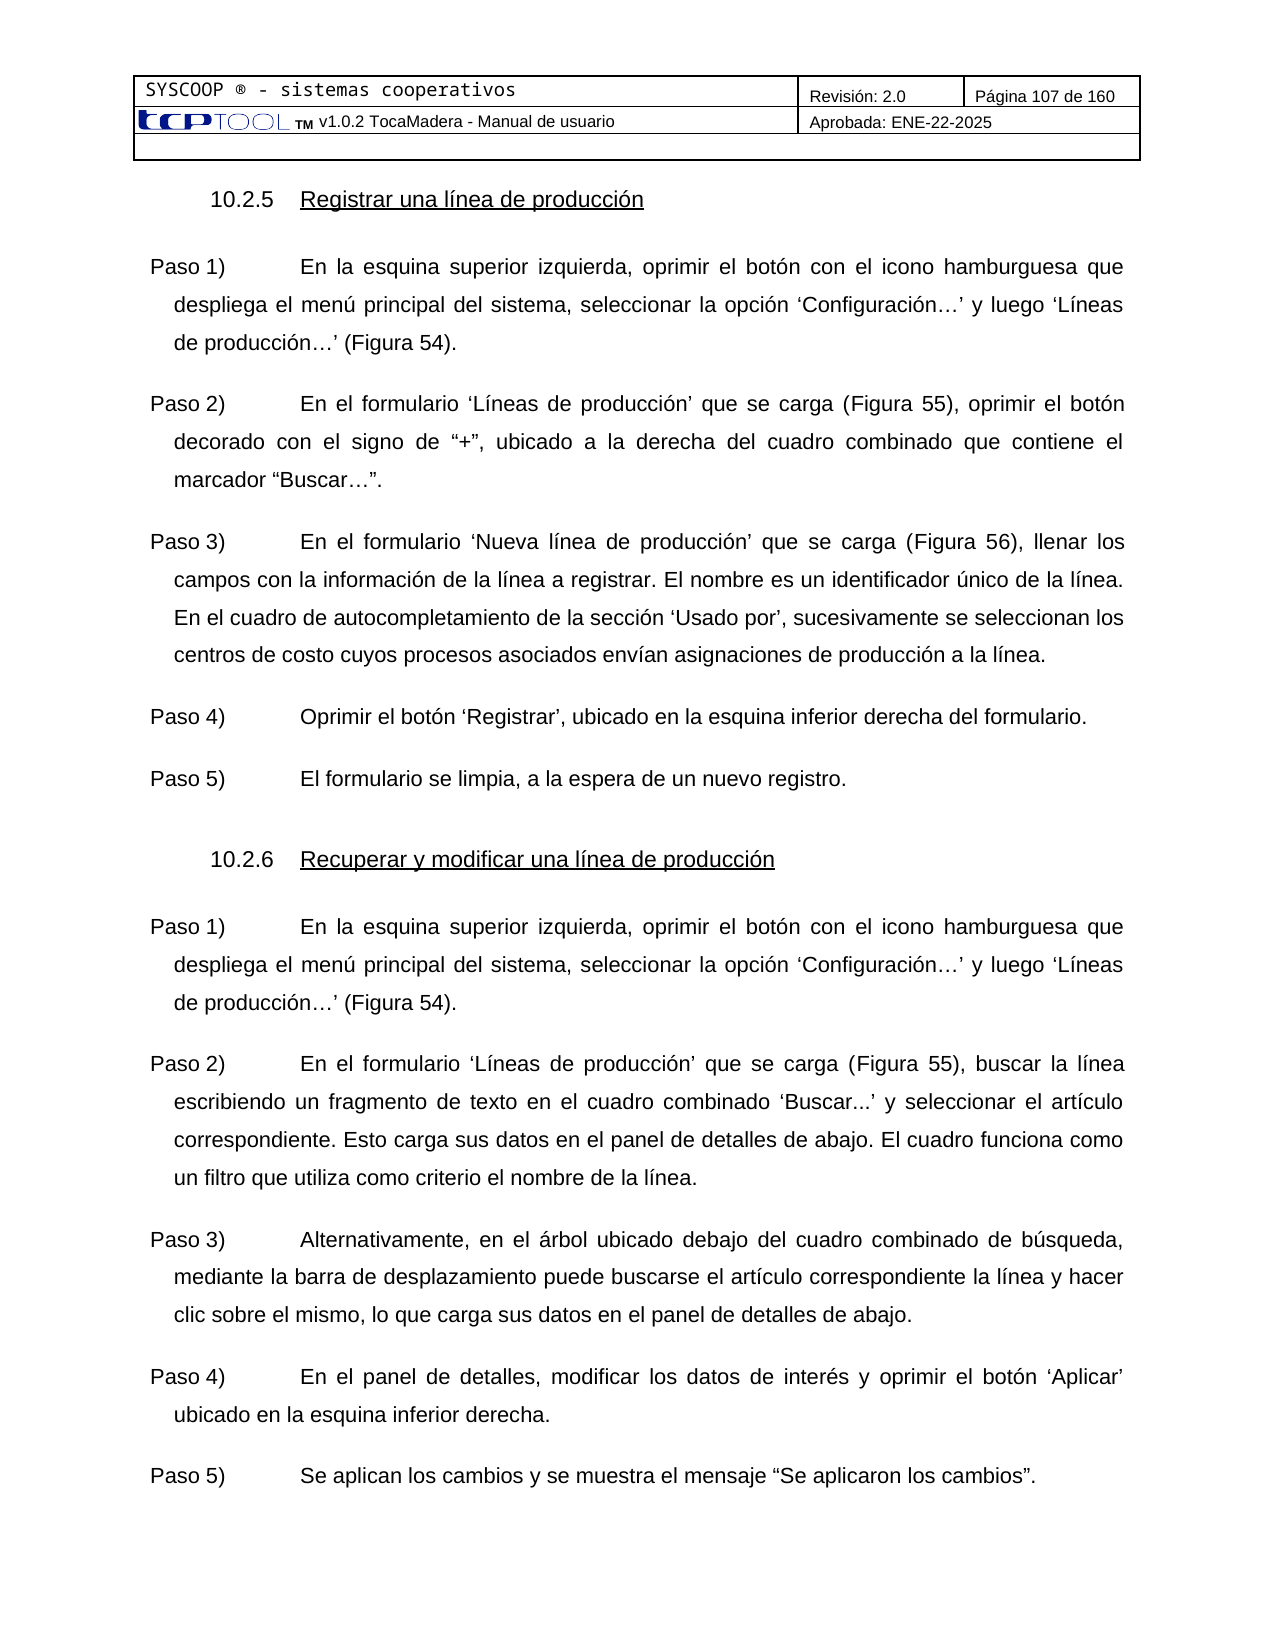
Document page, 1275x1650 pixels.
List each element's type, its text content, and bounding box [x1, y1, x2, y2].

list El formulario se limpia, a la espera de un nuevo registro. [150, 766, 1125, 791]
list En el formulario ‘Nueva línea de producción’ que se carga (Figura 56), llenar los campos con la información de la línea a registrar. El nombre es un identificador único de la línea. En el cuadro de autocompletamiento de la sección ‘Usado por’, sucesivamente se seleccionan los centros de costo cuyos procesos asociados envían asignaciones de producción a la línea. [150, 529, 1125, 667]
list En la esquina superior izquierda, oprimir el botón con el icono hamburguesa que despliega el menú principal del sistema, seleccionar la opción ‘Configuración…’ y luego ‘Líneas de producción…’ (Figura 54). [150, 254, 1125, 355]
list Alternativamente, en el árbol ubicado debajo del cuadro combinado de búsqueda, mediante la barra de desplazamiento puede buscarse el artículo correspondiente la línea y hacer clic sobre el mismo, lo que carga sus datos en el panel de detalles de abajo. [150, 1226, 1125, 1327]
subtitle Recuperar y modificar una línea de producción [210, 846, 1125, 872]
picture [138, 110, 290, 130]
list En el formulario ‘Líneas de producción’ que se carga (Figura 55), oprimir el botón decorado con el signo de “+”, ubicado a la derecha del cuadro combinado que contiene el marcador “Buscar…”. [150, 391, 1125, 492]
list En la esquina superior izquierda, oprimir el botón con el icono hamburguesa que despliega el menú principal del sistema, seleccionar la opción ‘Configuración…’ y luego ‘Líneas de producción…’ (Figura 54). [150, 914, 1125, 1015]
list Oprimir el botón ‘Registrar’, ubicado en la esquina inferior derecha del formulario. [150, 704, 1125, 729]
subtitle Registrar una línea de producción [210, 186, 1125, 212]
list En el panel de detalles, modificar los datos de interés y oprimir el botón ‘Aplicar’ ubicado en la esquina inferior derecha. [150, 1364, 1125, 1427]
list En el formulario ‘Líneas de producción’ que se carga (Figura 55), buscar la línea escribiendo un fragmento de texto en el cuadro combinado ‘Buscar...’ y seleccionar el artículo correspondiente. Esto carga sus datos en el panel de detalles de abajo. El cuadro funciona como un filtro que utiliza como criterio el nombre de la línea. [150, 1051, 1125, 1190]
list Se aplican los cambios y se muestra el mensaje “Se aplicaron los cambios”. [150, 1463, 1125, 1489]
